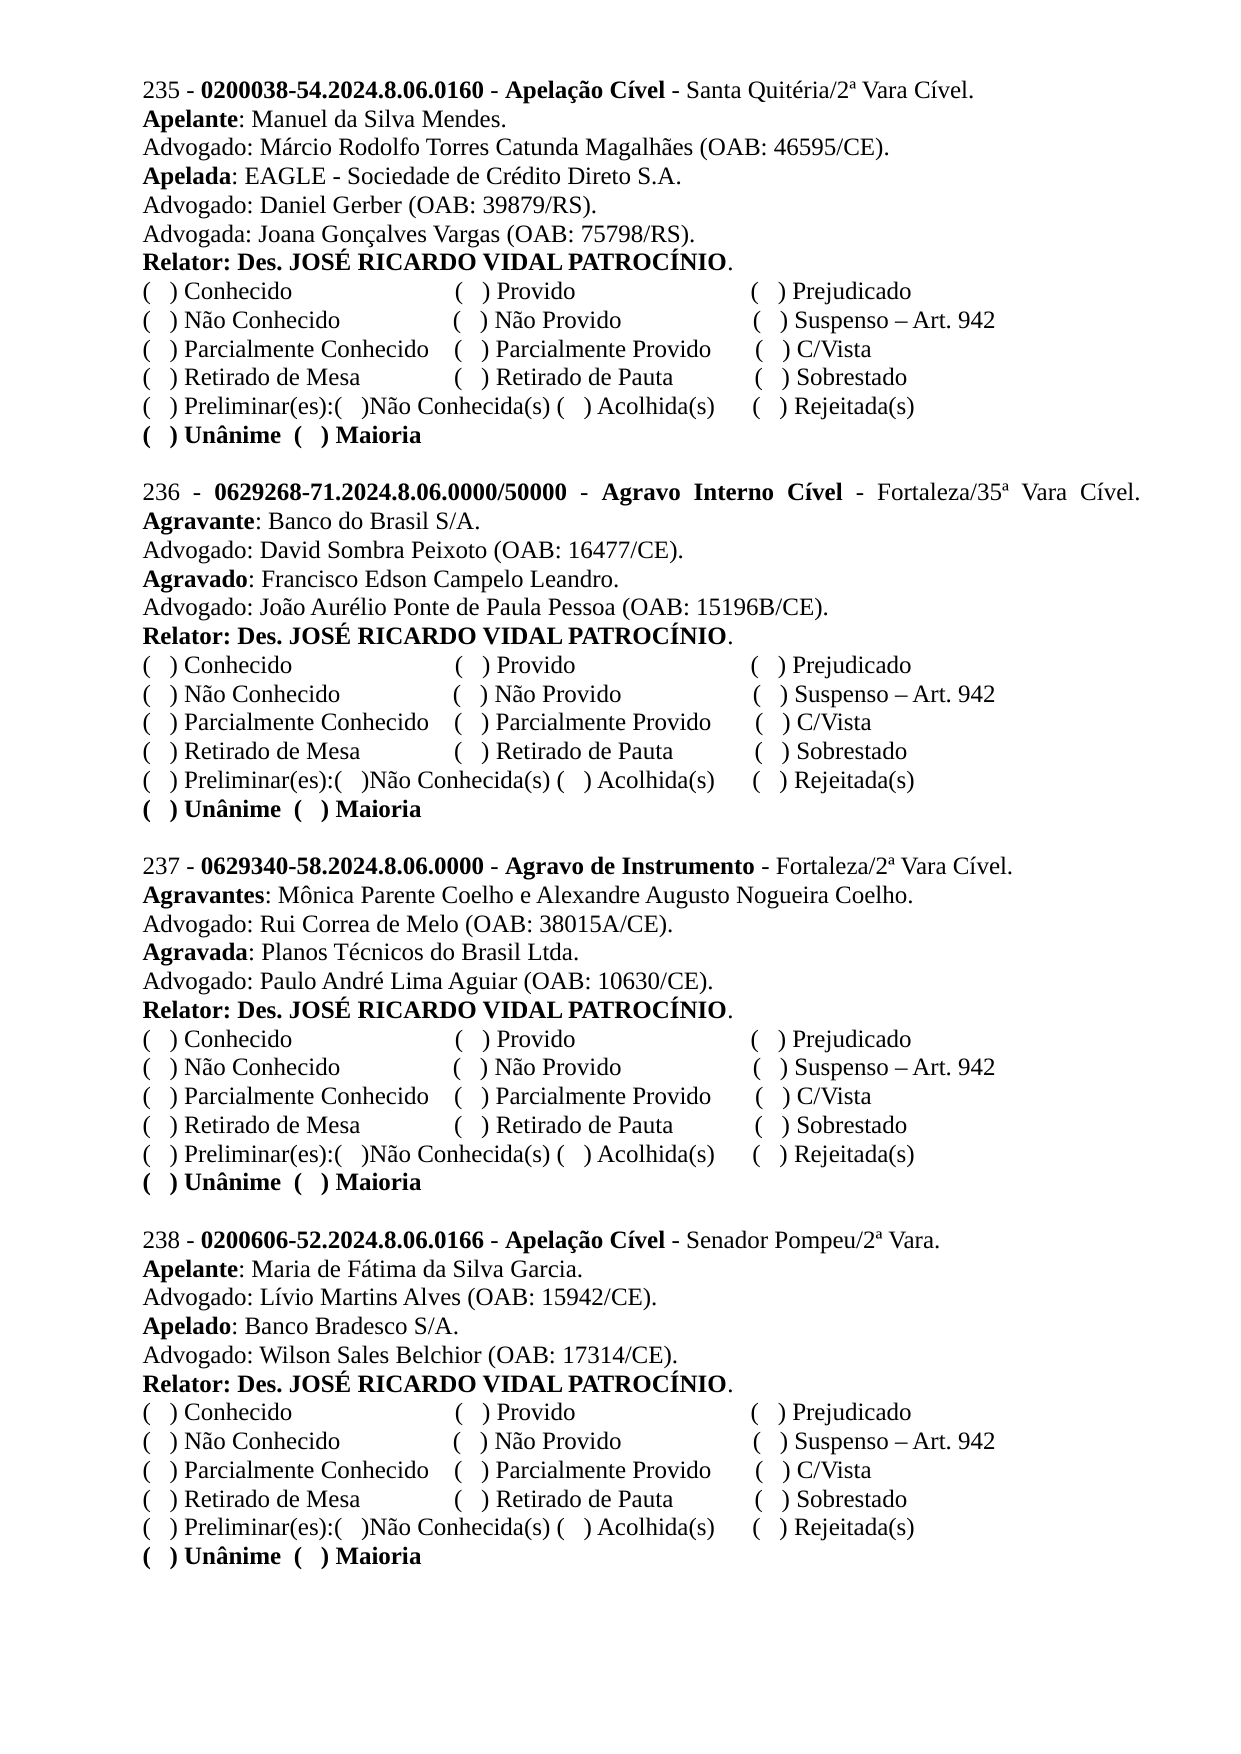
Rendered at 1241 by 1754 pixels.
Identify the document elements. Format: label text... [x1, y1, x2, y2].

text Apelante: Maria de Fátima da Silva Garcia. [142, 1254, 1141, 1282]
text Advogado: João Aurélio Ponte de Paula Pessoa (OAB: 15196B/CE). [142, 592, 1141, 621]
text Agravada: Planos Técnicos do Brasil Ltda. [142, 937, 1141, 966]
text Agravado: Francisco Edson Campelo Leandro. [142, 564, 1141, 592]
text ( ) Unânime ( ) Maioria [142, 1167, 1158, 1196]
text ( ) Conhecido ( ) Provido ( ) Prejudicado [142, 276, 1141, 305]
text Relator: Des. JOSÉ RICARDO VIDAL PATROCÍNIO. [142, 621, 1141, 650]
text ( ) Parcialmente Conhecido ( ) Parcialmente Provido ( ) C/Vista [142, 1455, 1158, 1484]
text Advogada: Joana Gonçalves Vargas (OAB: 75798/RS). [142, 219, 1141, 247]
text ( ) Preliminar(es):( )Não Conhecida(s) ( ) Acolhida(s) ( ) Rejeitada(s) [142, 765, 1158, 794]
text ( ) Unânime ( ) Maioria [142, 794, 1158, 822]
text Relator: Des. JOSÉ RICARDO VIDAL PATROCÍNIO. [142, 995, 1141, 1024]
text Advogado: Wilson Sales Belchior (OAB: 17314/CE). [142, 1340, 1141, 1369]
text Advogado: David Sombra Peixoto (OAB: 16477/CE). [142, 535, 1141, 564]
text ( ) Unânime ( ) Maioria [142, 1541, 1158, 1570]
text Apelado: Banco Bradesco S/A. [142, 1311, 1141, 1340]
text ( ) Unânime ( ) Maioria [142, 420, 1158, 449]
text ( ) Parcialmente Conhecido ( ) Parcialmente Provido ( ) C/Vista [142, 1081, 1158, 1110]
text Advogado: Lívio Martins Alves (OAB: 15942/CE). [142, 1282, 1141, 1311]
text ( ) Não Conhecido ( ) Não Provido ( ) Suspenso – Art. 942 [142, 1052, 1158, 1081]
text ( ) Preliminar(es):( )Não Conhecida(s) ( ) Acolhida(s) ( ) Rejeitada(s) [142, 1139, 1158, 1167]
text ( ) Retirado de Mesa ( ) Retirado de Pauta ( ) Sobrestado [142, 1484, 1158, 1512]
text ( ) Conhecido ( ) Provido ( ) Prejudicado [142, 650, 1141, 679]
text Apelante: Manuel da Silva Mendes. [142, 104, 1141, 132]
text ( ) Conhecido ( ) Provido ( ) Prejudicado [142, 1397, 1141, 1426]
text ( ) Não Conhecido ( ) Não Provido ( ) Suspenso – Art. 942 [142, 679, 1158, 707]
text 235 - 0200038-54.2024.8.06.0160 - Apelação Cível - Santa Quitéria/2ª Vara Cível. [142, 75, 1141, 104]
text ( ) Conhecido ( ) Provido ( ) Prejudicado [142, 1024, 1141, 1052]
text ( ) Preliminar(es):( )Não Conhecida(s) ( ) Acolhida(s) ( ) Rejeitada(s) [142, 1512, 1158, 1541]
text Relator: Des. JOSÉ RICARDO VIDAL PATROCÍNIO. [142, 1369, 1141, 1397]
text ( ) Retirado de Mesa ( ) Retirado de Pauta ( ) Sobrestado [142, 362, 1158, 391]
text ( ) Não Conhecido ( ) Não Provido ( ) Suspenso – Art. 942 [142, 1426, 1158, 1455]
text ( ) Não Conhecido ( ) Não Provido ( ) Suspenso – Art. 942 [142, 305, 1158, 334]
text ( ) Parcialmente Conhecido ( ) Parcialmente Provido ( ) C/Vista [142, 334, 1158, 362]
text ( ) Retirado de Mesa ( ) Retirado de Pauta ( ) Sobrestado [142, 736, 1158, 765]
text Apelada: EAGLE - Sociedade de Crédito Direto S.A. [142, 161, 1141, 190]
text ( ) Preliminar(es):( )Não Conhecida(s) ( ) Acolhida(s) ( ) Rejeitada(s) [142, 391, 1158, 420]
text Advogado: Daniel Gerber (OAB: 39879/RS). [142, 190, 1141, 219]
text 236 - 0629268-71.2024.8.06.0000/50000 - Agravo Interno Cível - Fortaleza/35ª Vara Cível. Agravante: Banco do Brasil S/A. [142, 477, 1141, 535]
text 237 - 0629340-58.2024.8.06.0000 - Agravo de Instrumento - Fortaleza/2ª Vara Cível. [142, 851, 1141, 880]
text Advogado: Márcio Rodolfo Torres Catunda Magalhães (OAB: 46595/CE). [142, 132, 1141, 161]
text Agravantes: Mônica Parente Coelho e Alexandre Augusto Nogueira Coelho. [142, 880, 1141, 909]
text 238 - 0200606-52.2024.8.06.0166 - Apelação Cível - Senador Pompeu/2ª Vara. [142, 1225, 1141, 1254]
text Advogado: Paulo André Lima Aguiar (OAB: 10630/CE). [142, 966, 1141, 995]
text ( ) Parcialmente Conhecido ( ) Parcialmente Provido ( ) C/Vista [142, 707, 1158, 736]
text Relator: Des. JOSÉ RICARDO VIDAL PATROCÍNIO. [142, 247, 1141, 276]
text ( ) Retirado de Mesa ( ) Retirado de Pauta ( ) Sobrestado [142, 1110, 1158, 1139]
text Advogado: Rui Correa de Melo (OAB: 38015A/CE). [142, 909, 1141, 937]
